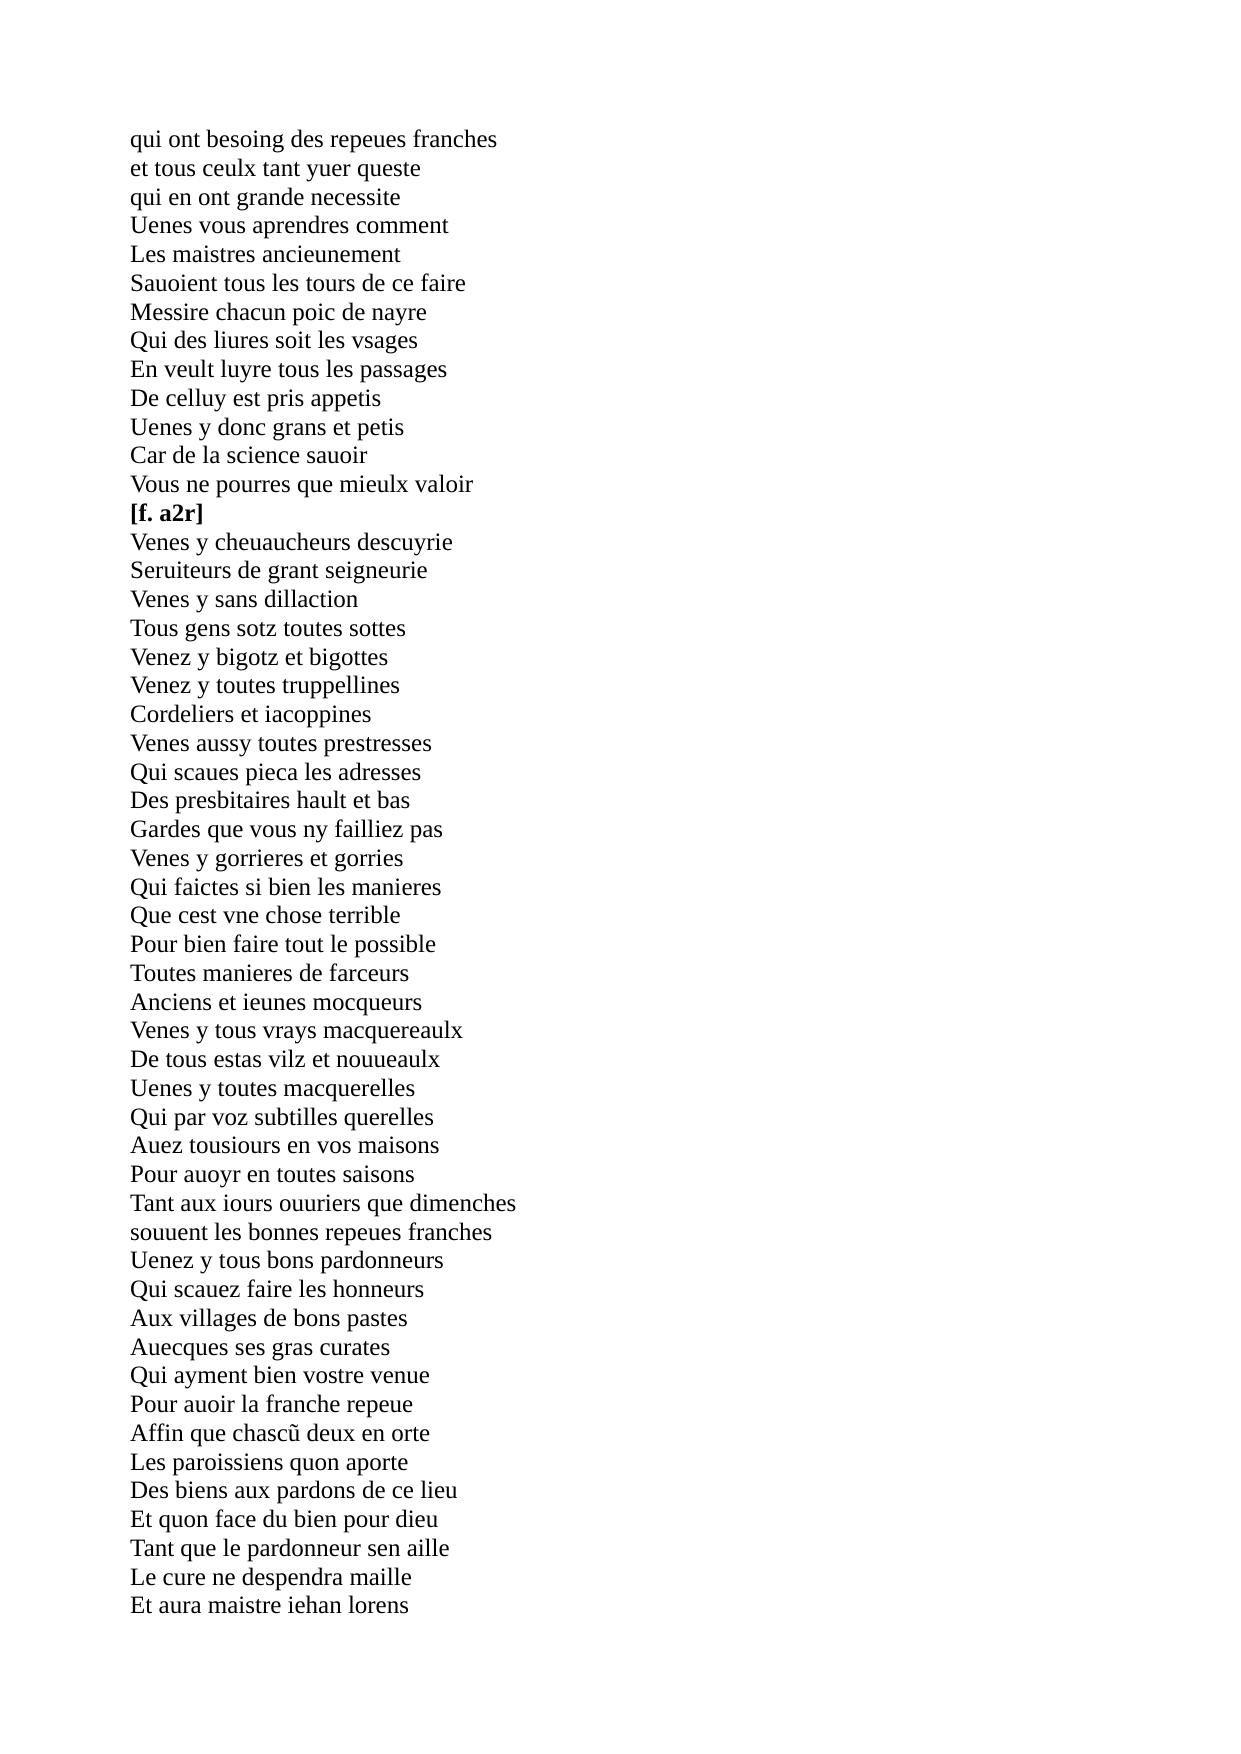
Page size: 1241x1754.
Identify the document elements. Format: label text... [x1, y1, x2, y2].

text Cordeliers et iacoppines [118, 699, 1122, 728]
text Que cest vne chose terrible [118, 900, 1122, 929]
text Car de la science sauoir [118, 440, 1122, 469]
text Uenes vous aprendres comment [118, 210, 1122, 239]
text Anciens et ieunes mocqueurs [118, 987, 1122, 1015]
text De tous estas vilz et nouueaulx [118, 1044, 1122, 1073]
text Venez y bigotz et bigottes [118, 642, 1122, 670]
text Venez y toutes truppellines [118, 670, 1122, 699]
text Qui scauez faire les honneurs [118, 1274, 1122, 1303]
text Tant aux iours ouuriers que dimenches [118, 1188, 1122, 1217]
text Venes aussy toutes prestresses [118, 728, 1122, 757]
text Les paroissiens quon aporte [118, 1447, 1122, 1475]
text Venes y gorrieres et gorries [118, 843, 1122, 872]
text Auecques ses gras curates [118, 1332, 1122, 1360]
text qui ont besoing des repeues franches [118, 118, 1122, 153]
text Aux villages de bons pastes [118, 1303, 1122, 1332]
text Des presbitaires hault et bas [118, 785, 1122, 814]
text Gardes que vous ny failliez pas [118, 814, 1122, 843]
text De celluy est pris appetis [118, 383, 1122, 412]
text Uenes y donc grans et petis [118, 412, 1122, 440]
text Seruiteurs de grant seigneurie [118, 555, 1122, 584]
text Qui ayment bien vostre venue [118, 1360, 1122, 1389]
text Pour auoyr en toutes saisons [118, 1159, 1122, 1188]
text Et quon face du bien pour dieu [118, 1504, 1122, 1533]
text Le cure ne despendra maille [118, 1562, 1122, 1590]
text Qui scaues pieca les adresses [118, 757, 1122, 785]
text Vous ne pourres que mieulx valoir [118, 469, 1122, 498]
text Venes y cheuaucheurs descuyrie [118, 527, 1122, 555]
text Uenes y toutes macquerelles [118, 1073, 1122, 1102]
text Auez tousiours en vos maisons [118, 1130, 1122, 1159]
text Des biens aux pardons de ce lieu [118, 1475, 1122, 1504]
text Venes y tous vrays macquereaulx [118, 1015, 1122, 1044]
text Affin que chascũ deux en orte [118, 1418, 1122, 1447]
text Qui faictes si bien les manieres [118, 872, 1122, 900]
text Tous gens sotz toutes sottes [118, 613, 1122, 642]
text Uenez y tous bons pardonneurs [118, 1245, 1122, 1274]
text [f. a2r] [118, 498, 1122, 527]
text Les maistres ancieunement [118, 239, 1122, 268]
text Messire chacun poic de nayre [118, 297, 1122, 325]
text Et aura maistre iehan lorens [118, 1590, 1122, 1625]
text Pour bien faire tout le possible [118, 929, 1122, 958]
text et tous ceulx tant yuer queste [118, 153, 1122, 182]
text Toutes manieres de farceurs [118, 958, 1122, 987]
text qui en ont grande necessite [118, 182, 1122, 210]
text souuent les bonnes repeues franches [118, 1217, 1122, 1245]
text Qui par voz subtilles querelles [118, 1102, 1122, 1130]
text En veult luyre tous les passages [118, 354, 1122, 383]
text Qui des liures soit les vsages [118, 325, 1122, 354]
text Venes y sans dillaction [118, 584, 1122, 613]
text Sauoient tous les tours de ce faire [118, 268, 1122, 297]
text Tant que le pardonneur sen aille [118, 1533, 1122, 1562]
text Pour auoir la franche repeue [118, 1389, 1122, 1418]
